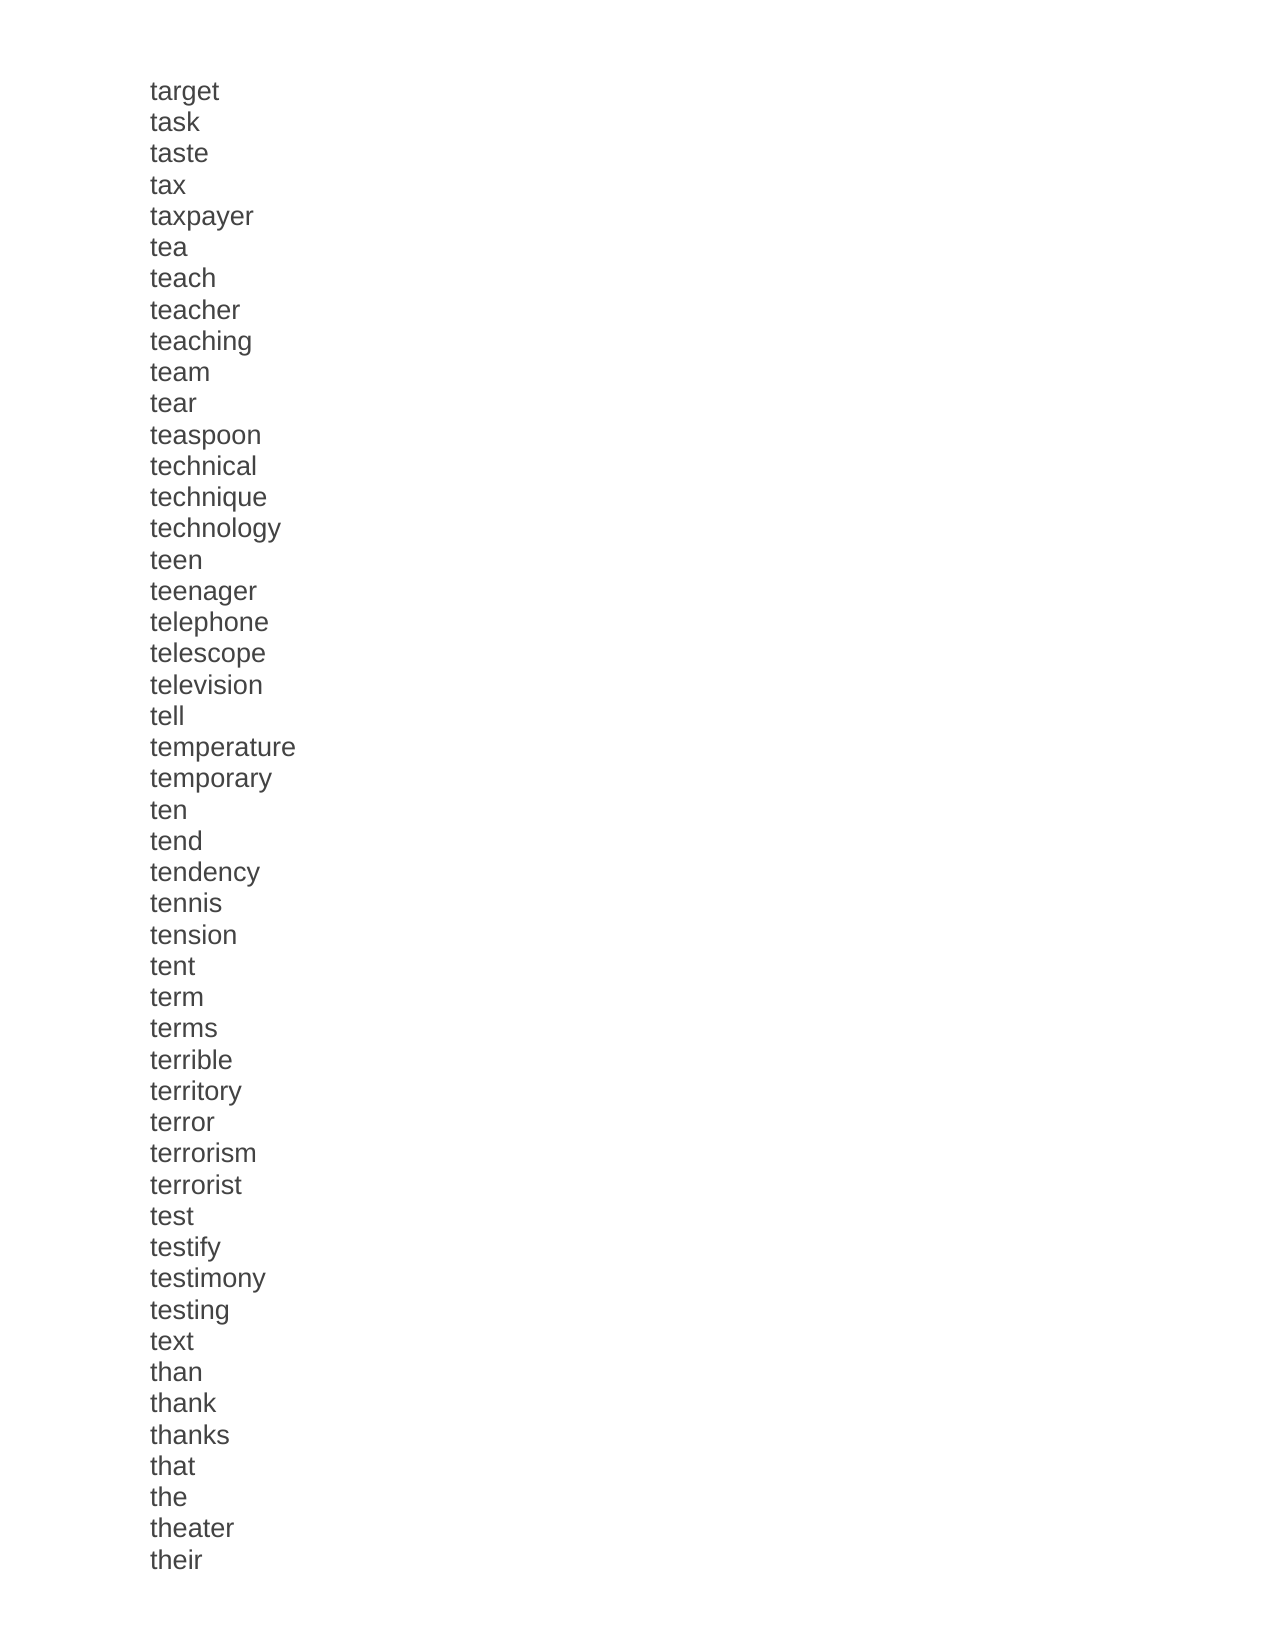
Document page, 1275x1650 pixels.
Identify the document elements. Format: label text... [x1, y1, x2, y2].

text terrible [150, 1044, 1125, 1075]
text thank [150, 1387, 1125, 1419]
text tension [150, 919, 1125, 950]
text thanks [150, 1419, 1125, 1450]
text team [150, 356, 1125, 387]
text tea [150, 231, 1125, 262]
text telescope [150, 637, 1125, 669]
text term [150, 981, 1125, 1012]
text taste [150, 137, 1125, 169]
text terrorism [150, 1137, 1125, 1169]
text technique [150, 481, 1125, 512]
text teaching [150, 325, 1125, 356]
text terms [150, 1012, 1125, 1044]
text television [150, 669, 1125, 700]
text text [150, 1325, 1125, 1356]
text testing [150, 1294, 1125, 1325]
text terror [150, 1106, 1125, 1137]
text the [150, 1481, 1125, 1512]
text than [150, 1356, 1125, 1387]
text temperature [150, 731, 1125, 762]
text telephone [150, 606, 1125, 637]
text territory [150, 1075, 1125, 1106]
text theater [150, 1512, 1125, 1544]
text testimony [150, 1262, 1125, 1294]
text technical [150, 450, 1125, 481]
text teen [150, 544, 1125, 575]
text temporary [150, 762, 1125, 794]
text tax [150, 169, 1125, 200]
text that [150, 1450, 1125, 1481]
text task [150, 106, 1125, 137]
text terrorist [150, 1169, 1125, 1200]
text target [150, 75, 1125, 106]
text tend [150, 825, 1125, 856]
text their [150, 1544, 1125, 1575]
text tennis [150, 887, 1125, 919]
text teacher [150, 294, 1125, 325]
text tendency [150, 856, 1125, 887]
text testify [150, 1231, 1125, 1262]
text tear [150, 387, 1125, 419]
text teach [150, 262, 1125, 294]
text tell [150, 700, 1125, 731]
text test [150, 1200, 1125, 1231]
text teenager [150, 575, 1125, 606]
text tent [150, 950, 1125, 981]
text ten [150, 794, 1125, 825]
text teaspoon [150, 419, 1125, 450]
text technology [150, 512, 1125, 544]
text taxpayer [150, 200, 1125, 231]
